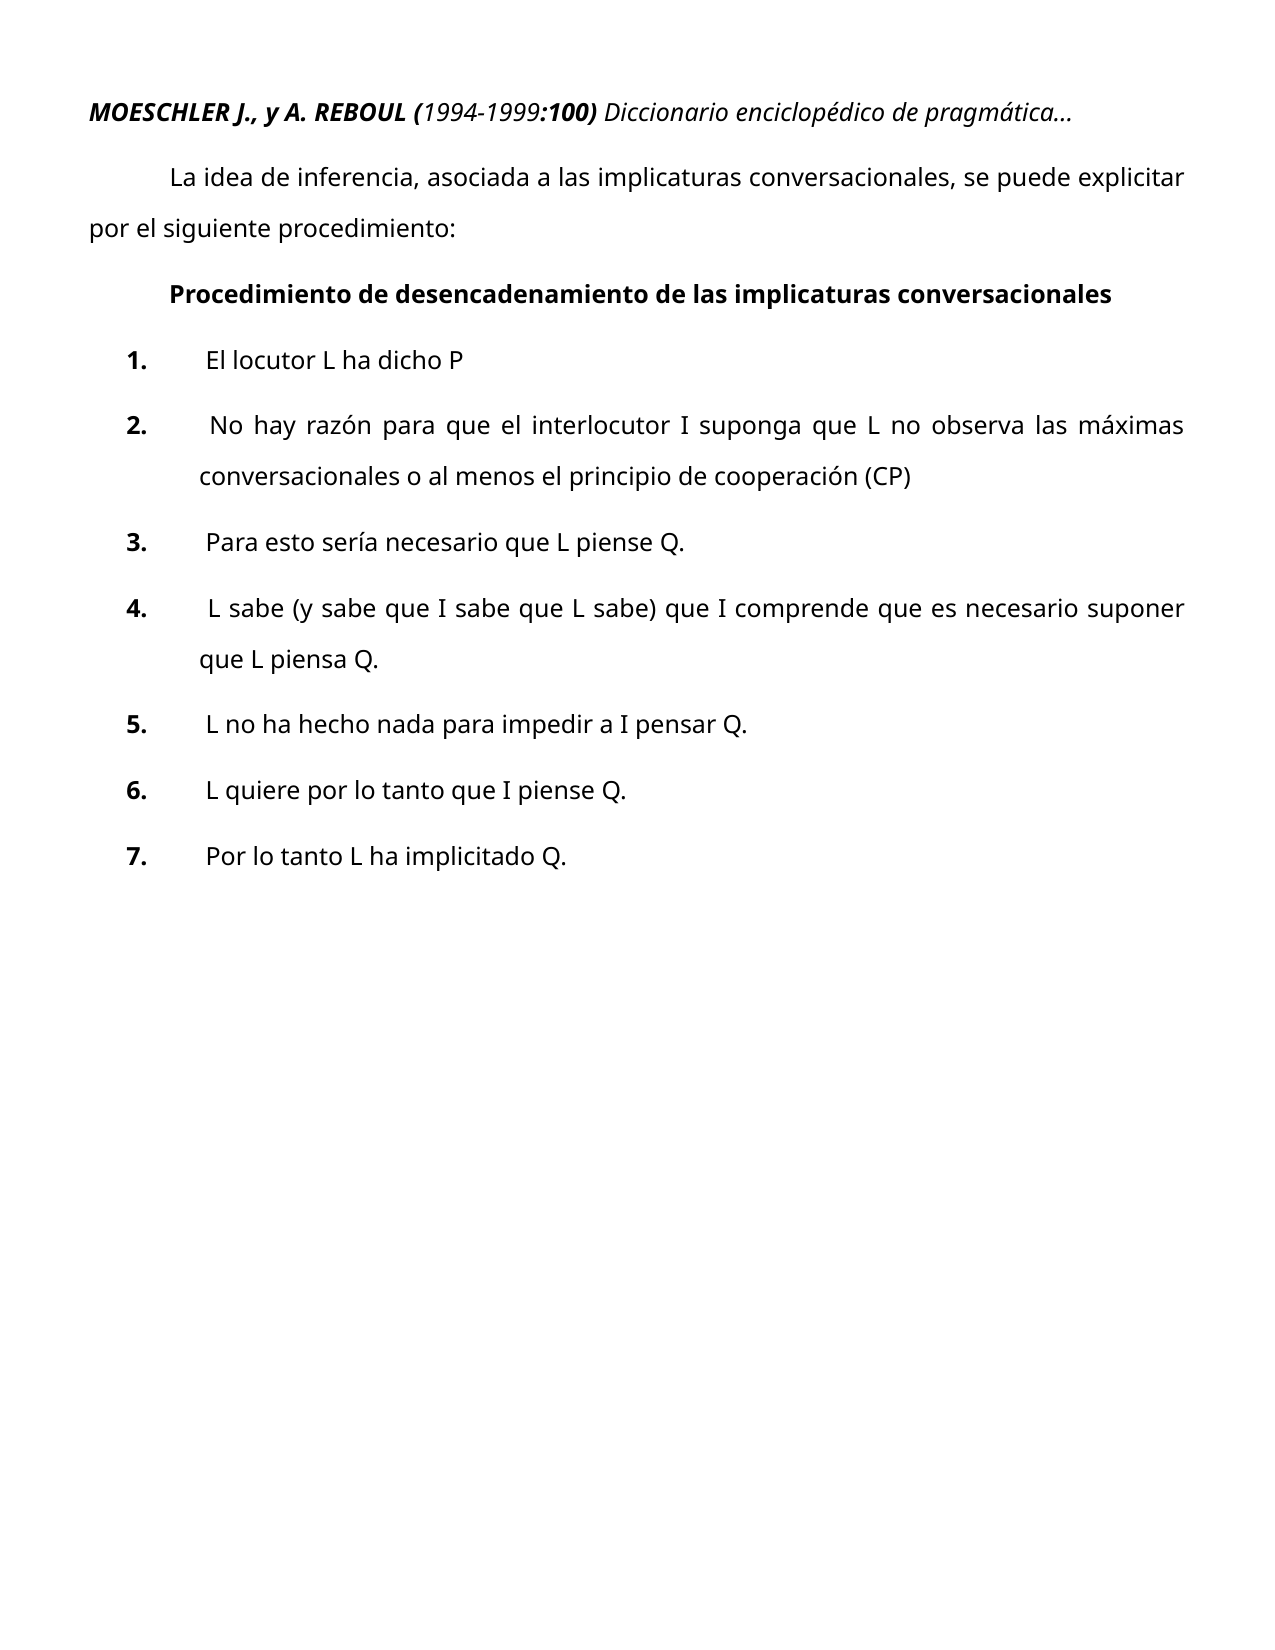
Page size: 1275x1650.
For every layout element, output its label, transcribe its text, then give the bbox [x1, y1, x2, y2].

text 3. Para esto sería necesario que L piense Q. [126, 525, 1186, 559]
text 6. L quiere por lo tanto que I piense Q. [126, 773, 1186, 807]
text 1. El locutor L ha dicho P [126, 342, 1186, 376]
text 4. L sabe (y sabe que I sabe que L sabe) que I comprende que es necesario suponer que L piensa Q. [126, 590, 1186, 675]
text Procedimiento de desencadenamiento de las implicaturas conversacionales [88, 277, 1186, 311]
text La idea de inferencia, asociada a las implicaturas conversacionales, se puede explicitar por el siguiente procedimiento: [88, 160, 1186, 245]
text 2. No hay razón para que el interlocutor I suponga que L no observa las máximas conversacionales o al menos el principio de cooperación (CP) [126, 408, 1186, 493]
text MOESCHLER J., y A. REBOUL (1994-1999:100) Diccionario enciclopédico de pragmática... [88, 94, 1186, 128]
text 7. Por lo tanto L ha implicitado Q. [126, 838, 1186, 872]
text 5. L no ha hecho nada para impedir a I pensar Q. [126, 707, 1186, 741]
